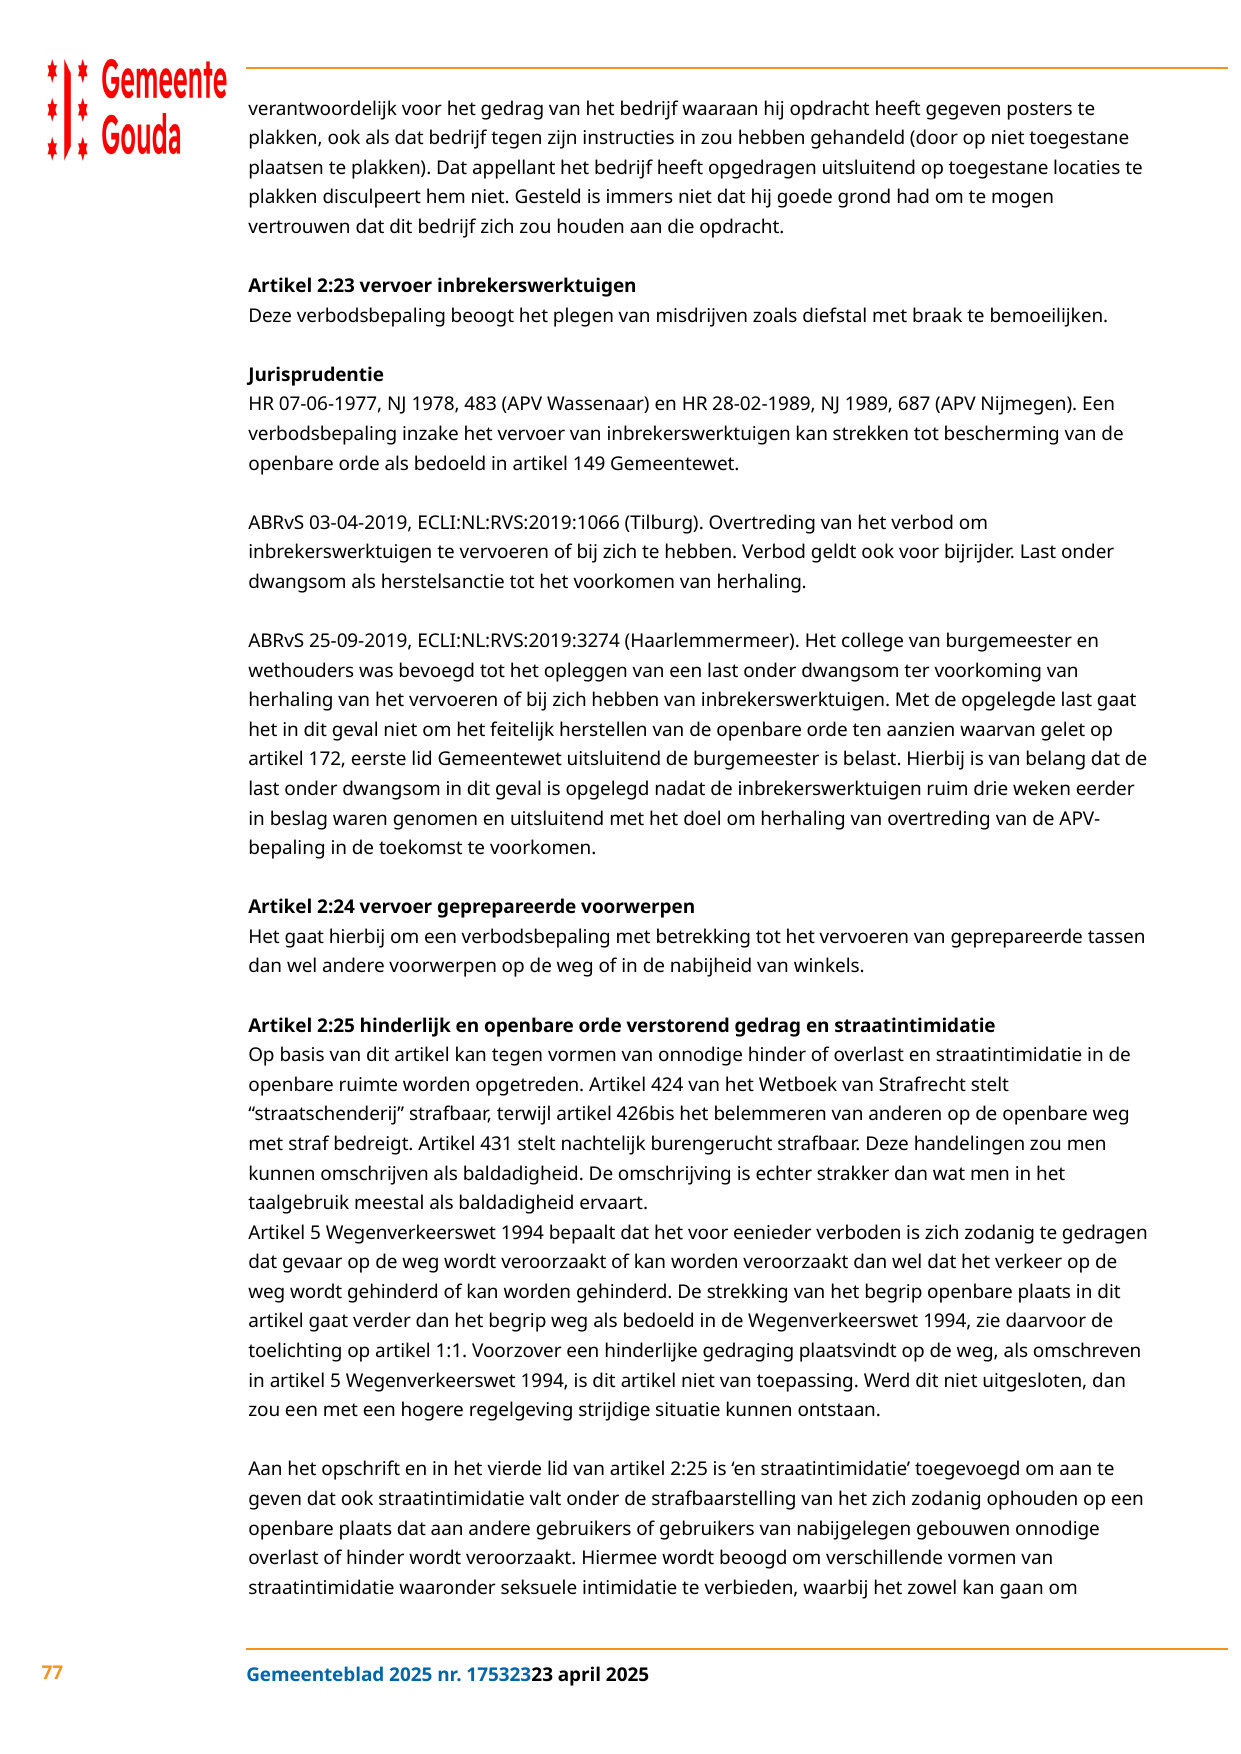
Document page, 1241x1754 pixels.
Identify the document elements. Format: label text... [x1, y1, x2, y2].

text verantwoordelijk voor het gedrag van het bedrijf waaraan hij opdracht heeft gegeven posters te plakken, ook als dat bedrijf tegen zijn instructies in zou hebben gehandeld (door op niet toegestane plaatsen te plakken). Dat appellant het bedrijf heeft opgedragen uitsluitend op toegestane locaties te plakken disculpeert hem niet. Gesteld is immers niet dat hij goede grond had om te mogen vertrouwen dat dit bedrijf zich zou houden aan die opdracht. [248, 95, 1152, 239]
text Artikel 2:24 vervoer geprepareerde voorwerpen [248, 893, 1152, 919]
text Artikel 5 Wegenverkeerswet 1994 bepaalt dat het voor eenieder verboden is zich zodanig te gedragen dat gevaar op de weg wordt veroorzaakt of kan worden veroorzaakt dan wel dat het verkeer op de weg wordt gehinderd of kan worden gehinderd. De strekking van het begrip openbare plaats in dit artikel gaat verder dan het begrip weg als bedoeld in de Wegenverkeerswet 1994, zie daarvoor de toelichting op artikel 1:1. Voorzover een hinderlijke gedraging plaatsvindt op de weg, als omschreven in artikel 5 Wegenverkeerswet 1994, is dit artikel niet van toepassing. Werd dit niet uitgesloten, dan zou een met een hogere regelgeving strijdige situatie kunnen ontstaan. [248, 1219, 1152, 1422]
text Jurisprudentie [248, 361, 1152, 387]
text ABRvS 03-04-2019, ECLI:NL:RVS:2019:1066 (Tilburg). Overtreding van het verbod om inbrekerswerktuigen te vervoeren of bij zich te hebben. Verbod geldt ook voor bijrijder. Last onder dwangsom als herstelsanctie tot het voorkomen van herhaling. [248, 509, 1152, 594]
text ABRvS 25-09-2019, ECLI:NL:RVS:2019:3274 (Haarlemmermeer). Het college van burgemeester en wethouders was bevoegd tot het opleggen van een last onder dwangsom ter voorkoming van herhaling van het vervoeren of bij zich hebben van inbrekerswerktuigen. Met de opgelegde last gaat het in dit geval niet om het feitelijk herstellen van de openbare orde ten aanzien waarvan gelet op artikel 172, eerste lid Gemeentewet uitsluitend de burgemeester is belast. Hierbij is van belang dat de last onder dwangsom in dit geval is opgelegd nadat de inbrekerswerktuigen ruim drie weken eerder in beslag waren genomen en uitsluitend met het doel om herhaling van overtreding van de APV-bepaling in de toekomst te voorkomen. [248, 627, 1152, 860]
text Aan het opschrift en in het vierde lid van artikel 2:25 is ‘en straatintimidatie’ toegevoegd om aan te geven dat ook straatintimidatie valt onder de strafbaarstelling van het zich zodanig ophouden op een openbare plaats dat aan andere gebruikers of gebruikers van nabijgelegen gebouwen onnodige overlast of hinder wordt veroorzaakt. Hiermee wordt beoogd om verschillende vormen van straatintimidatie waaronder seksuele intimidatie te verbieden, waarbij het zowel kan gaan om [248, 1456, 1152, 1600]
picture [41, 47, 231, 172]
text Het gaat hierbij om een verbodsbepaling met betrekking tot het vervoeren van geprepareerde tassen dan wel andere voorwerpen op de weg of in de nabijheid van winkels. [248, 923, 1152, 978]
text HR 07-06-1977, NJ 1978, 483 (APV Wassenaar) en HR 28-02-1989, NJ 1989, 687 (APV Nijmegen). Een verbodsbepaling inzake het vervoer van inbrekerswerktuigen kan strekken tot bescherming van de openbare orde als bedoeld in artikel 149 Gemeentewet. [248, 391, 1152, 476]
text Deze verbodsbepaling beoogt het plegen van misdrijven zoals diefstal met braak te bemoeilijken. [248, 302, 1152, 328]
text Artikel 2:25 hinderlijk en openbare orde verstorend gedrag en straatintimidatie [248, 1012, 1152, 1038]
text Artikel 2:23 vervoer inbrekerswerktuigen [248, 272, 1152, 298]
text Op basis van dit artikel kan tegen vormen van onnodige hinder of overlast en straatintimidatie in de openbare ruimte worden opgetreden. Artikel 424 van het Wetboek van Strafrecht stelt “straatschenderij” strafbaar, terwijl artikel 426bis het belemmeren van anderen op de openbare weg met straf bedreigt. Artikel 431 stelt nachtelijk burengerucht strafbaar. Deze handelingen zou men kunnen omschrijven als baldadigheid. De omschrijving is echter strakker dan wat men in het taalgebruik meestal als baldadigheid ervaart. [248, 1041, 1152, 1215]
